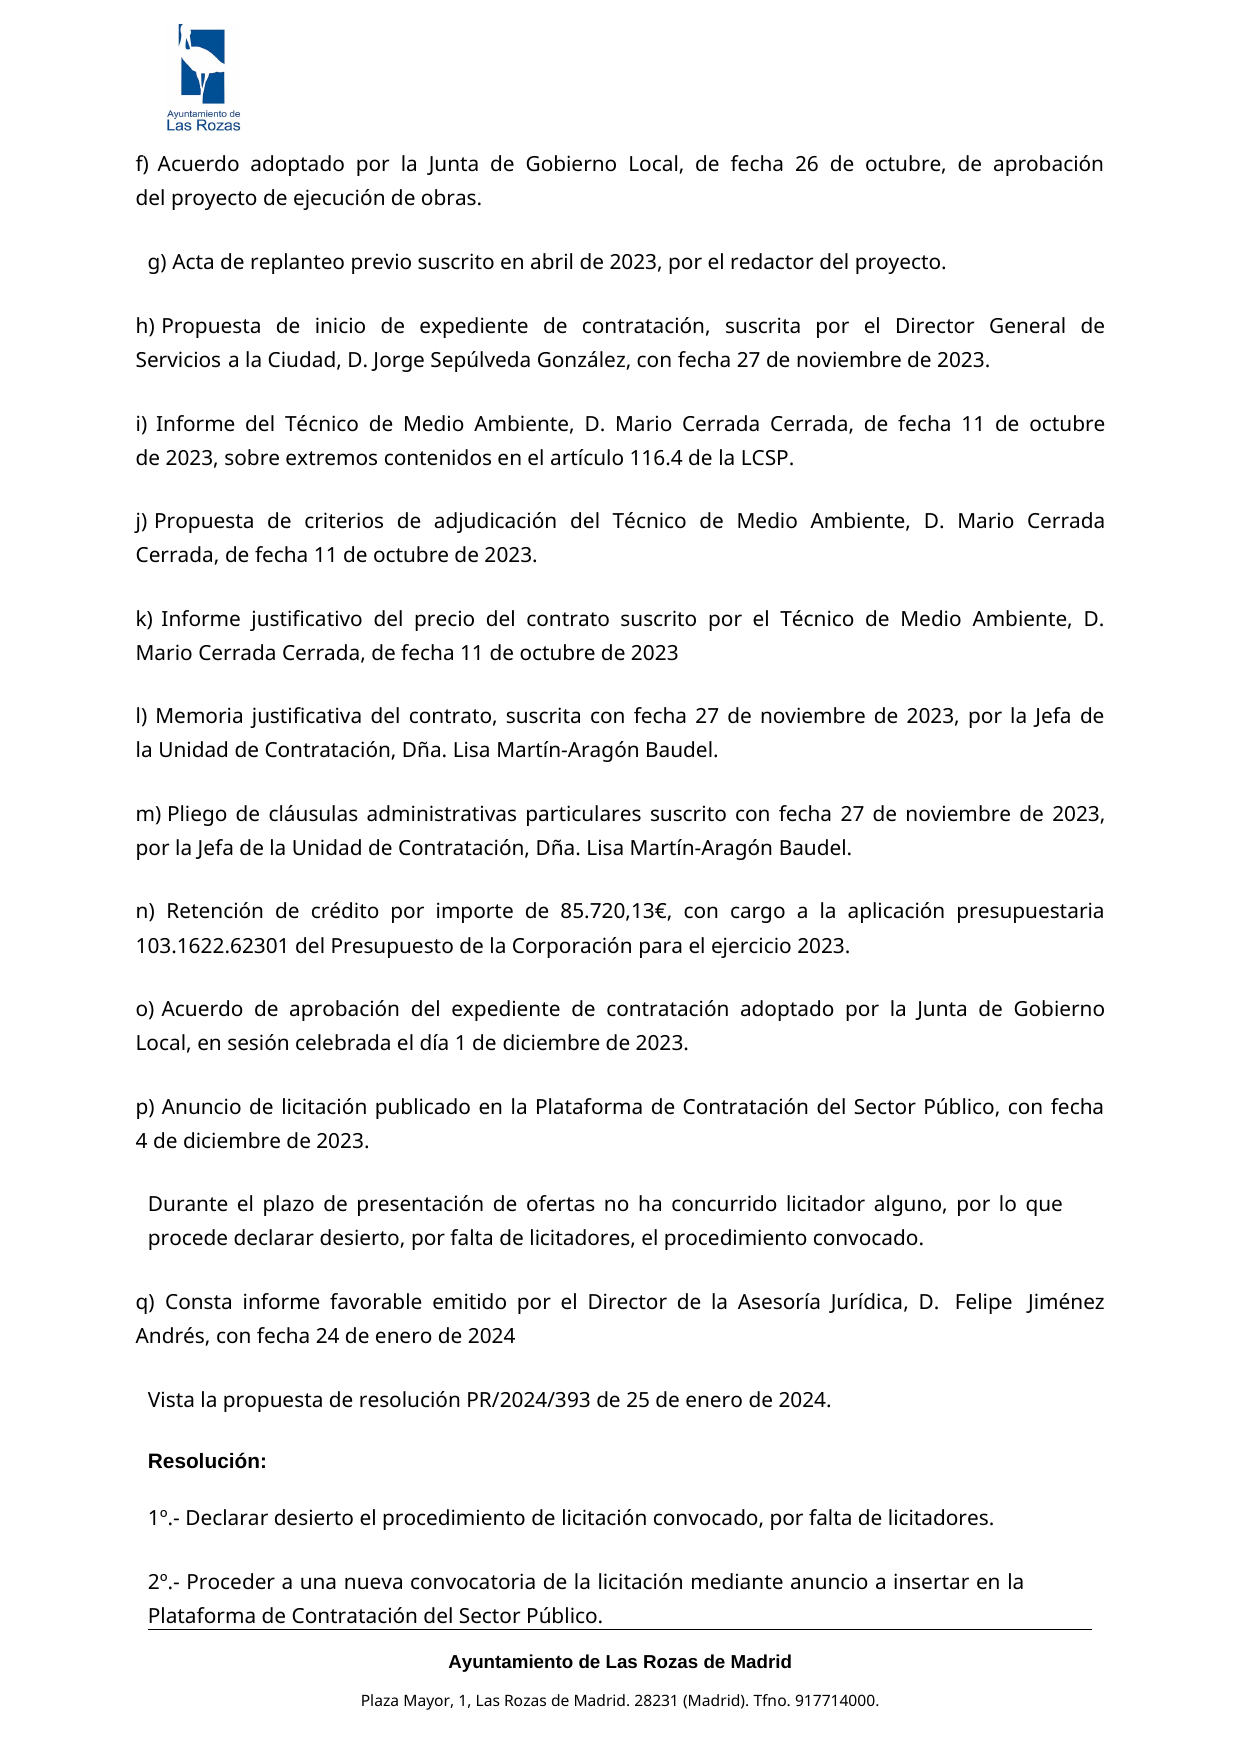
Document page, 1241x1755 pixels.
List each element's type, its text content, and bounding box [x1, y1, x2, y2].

list Acuerdo adoptado por la Junta de Gobierno Local, de fecha 26 de octubre, de aprobación del proyecto de ejecución de obras. [135, 149, 1105, 212]
subtitle Resolución: [148, 1449, 1105, 1473]
list Propuesta de inicio de expediente de contratación, suscrita por el Director General de Servicios a la Ciudad, D. Jorge Sepúlveda González, con fecha 27 de noviembre de 2023. [135, 311, 1105, 374]
list Retención de crédito por importe de 85.720,13€, con cargo a la aplicación presupuestaria 103.1622.62301 del Presupuesto de la Corporación para el ejercicio 2023. [135, 897, 1105, 959]
list Anuncio de licitación publicado en la Plataforma de Contratación del Sector Público, con fecha 4 de diciembre de 2023. [135, 1092, 1105, 1154]
list Informe del Técnico de Medio Ambiente, D. Mario Cerrada Cerrada, de fecha 11 de octubre de 2023, sobre extremos contenidos en el artículo 116.4 de la LCSP. [135, 409, 1105, 471]
list Propuesta de criterios de adjudicación del Técnico de Medio Ambiente, D. Mario Cerrada Cerrada, de fecha 11 de octubre de 2023. [135, 506, 1105, 569]
list Memoria justificativa del contrato, suscrita con fecha 27 de noviembre de 2023, por la Jefa de la Unidad de Contratación, Dña. Lisa Martín-Aragón Baudel. [135, 702, 1105, 764]
text Vista la propuesta de resolución PR/2024/393 de 25 de enero de 2024. [148, 1385, 1105, 1413]
text 1º.- Declarar desierto el procedimiento de licitación convocado, por falta de licitadores. [148, 1503, 1105, 1532]
list Pliego de cláusulas administrativas particulares suscrito con fecha 27 de noviembre de 2023, por la Jefa de la Unidad de Contratación, Dña. Lisa Martín-Aragón Baudel. [135, 799, 1105, 862]
text Durante el plazo de presentación de ofertas no ha concurrido licitador alguno, por lo que procede declarar desierto, por falta de licitadores, el procedimiento convocado. [148, 1189, 1105, 1252]
text 2º.- Proceder a una nueva convocatoria de la licitación mediante anuncio a insertar en la Plataforma de Contratación del Sector Público. [148, 1567, 1105, 1630]
list Acta de replanteo previo suscrito en abril de 2023, por el redactor del proyecto. [147, 247, 1105, 275]
list Acuerdo de aprobación del expediente de contratación adoptado por la Junta de Gobierno Local, en sesión celebrada el día 1 de diciembre de 2023. [135, 994, 1105, 1057]
list Informe justificativo del precio del contrato suscrito por el Técnico de Medio Ambiente, D. Mario Cerrada Cerrada, de fecha 11 de octubre de 2023 [135, 604, 1105, 666]
list Consta informe favorable emitido por el Director de la Asesoría Jurídica, D. Felipe Jiménez Andrés, con fecha 24 de enero de 2024 [135, 1287, 1105, 1349]
